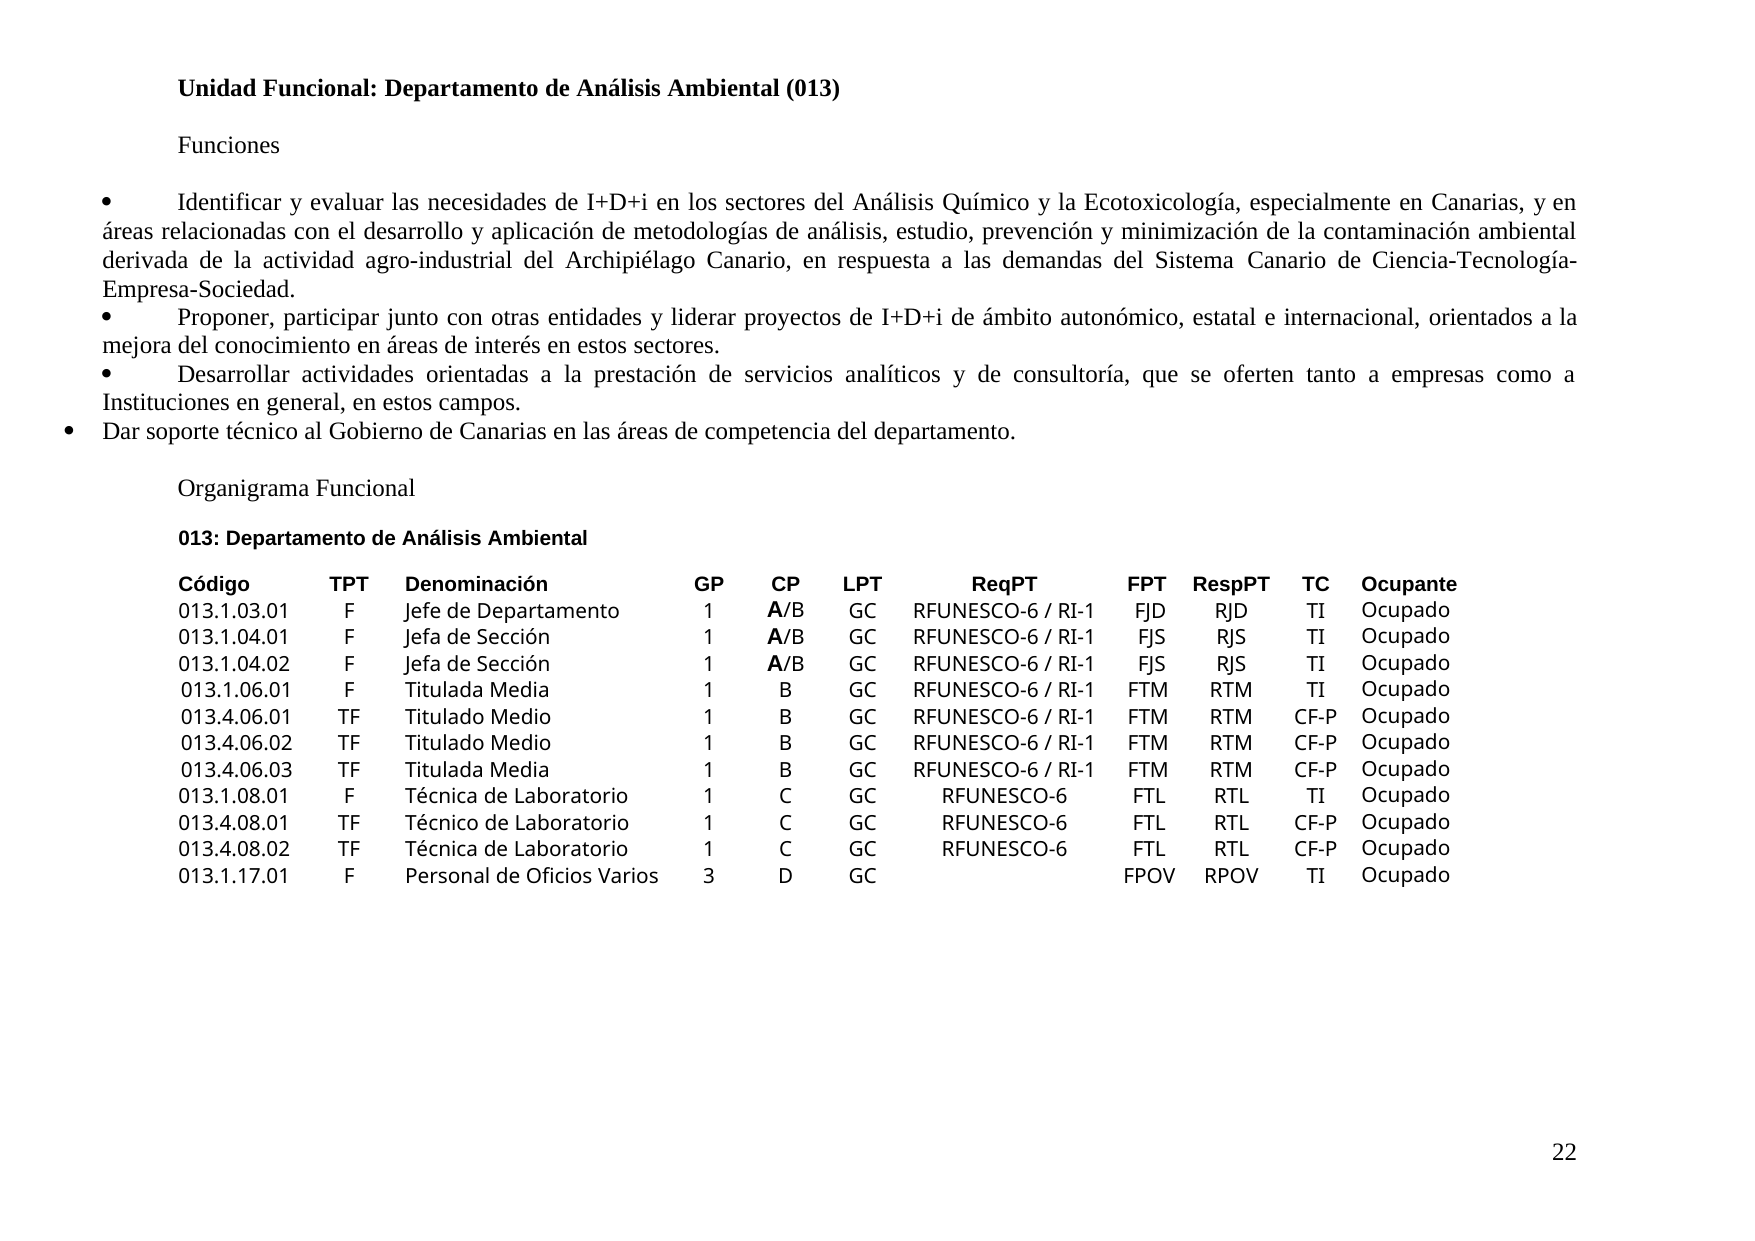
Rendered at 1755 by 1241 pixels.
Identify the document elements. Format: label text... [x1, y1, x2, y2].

list Desarrollar actividades orientadas a la prestación de servicios analíticos y de consultoría, que se oferten tanto a empresas como a Instituciones en general, en estos campos. [102, 360, 1577, 416]
table_cell RJD [1184, 598, 1280, 625]
table_cell 013.1.04.02 [157, 651, 310, 678]
table_cell Ocupado [1350, 837, 1478, 863]
table_cell RTL [1184, 784, 1280, 810]
table_cell Jefe de Departamento [386, 598, 672, 625]
list Identificar y evaluar las necesidades de I+D+i en los sectores del Análisis Químico y la Ecotoxicología, especialmente en Canarias, y en áreas relacionadas con el desarrollo y aplicación de metodologías de análisis, estudio, prevención y minimización de la contaminación ambiental derivada de la actividad agro-industrial del Archipiélago Canario, en respuesta a las demandas del Sistema Canario de Ciencia-Tecnología-Empresa-Sociedad. [102, 187, 1577, 302]
table_cell FTM [1113, 678, 1183, 704]
table_cell CF-P [1280, 810, 1350, 837]
table_cell GC [823, 598, 895, 625]
list Proponer, participar junto con otras entidades y liderar proyectos de I+D+i de ámbito autonómico, estatal e internacional, orientados a la mejora del conocimiento en áreas de interés en estos sectores. [102, 303, 1577, 359]
table_cell F [310, 863, 386, 889]
text Organigrama Funcional [177, 473, 1600, 502]
table_cell Ocupado [1350, 704, 1478, 731]
table_cell RFUNESCO-6 / RI-1 [895, 651, 1113, 678]
table_cell GC [823, 863, 895, 889]
table_cell Ocupado [1350, 731, 1478, 757]
table_cell 1 [672, 837, 746, 863]
table_cell F [310, 598, 386, 625]
table_cell GC [823, 625, 895, 651]
table_cell GC [823, 784, 895, 810]
table_cell TF [310, 704, 386, 731]
table_cell Código [157, 562, 310, 598]
table_cell RTM [1184, 678, 1280, 704]
table_cell Titulado Medio [386, 704, 672, 731]
table_cell F [310, 625, 386, 651]
table_cell RFUNESCO-6 [895, 810, 1113, 837]
table_cell RTL [1184, 810, 1280, 837]
table_cell Denominación [386, 562, 672, 598]
table_cell B [746, 678, 823, 704]
table_cell FJS [1113, 625, 1183, 651]
table_cell TI [1280, 784, 1350, 810]
table_cell 1 [672, 731, 746, 757]
table_cell CF-P [1280, 757, 1350, 784]
table_cell Ocupado [1350, 784, 1478, 810]
table_cell 1 [672, 704, 746, 731]
table_cell RTM [1184, 704, 1280, 731]
table_cell TI [1280, 598, 1350, 625]
table_cell GP [672, 562, 746, 598]
subtitle Unidad Funcional: Departamento de Análisis Ambiental (013) [177, 73, 1600, 101]
table_cell Ocupado [1350, 651, 1478, 678]
table_cell RFUNESCO-6 / RI-1 [895, 731, 1113, 757]
table_cell 013.4.08.02 [157, 837, 310, 863]
table_cell [895, 863, 1113, 889]
table_cell 1 [672, 757, 746, 784]
table_cell B [746, 704, 823, 731]
table_cell CF-P [1280, 704, 1350, 731]
table_cell TC [1280, 562, 1350, 598]
table_cell Titulada Media [386, 678, 672, 704]
table_cell 013.4.06.02 [157, 731, 310, 757]
table_cell RPOV [1184, 863, 1280, 889]
table_cell FTM [1113, 731, 1183, 757]
table_cell FTL [1113, 784, 1183, 810]
table_cell RFUNESCO-6 [895, 837, 1113, 863]
table_cell TF [310, 837, 386, 863]
table_cell TF [310, 731, 386, 757]
table_cell D [746, 863, 823, 889]
table_cell GC [823, 704, 895, 731]
table_cell CF-P [1280, 837, 1350, 863]
table_cell 013.4.06.03 [157, 757, 310, 784]
table_cell Técnico de Laboratorio [386, 810, 672, 837]
table_cell B [746, 757, 823, 784]
table_cell TPT [310, 562, 386, 598]
list Dar soporte técnico al Gobierno de Canarias en las áreas de competencia del departamento. [64, 416, 1600, 445]
table_cell 013.1.08.01 [157, 784, 310, 810]
table_cell GC [823, 678, 895, 704]
table_cell ReqPT [895, 562, 1113, 598]
table_cell FTL [1113, 837, 1183, 863]
table_cell RTL [1184, 837, 1280, 863]
table_cell TF [310, 810, 386, 837]
table_cell Personal de Oficios Varios [386, 863, 672, 889]
table_cell A/B [746, 651, 823, 678]
table_cell TI [1280, 863, 1350, 889]
table_cell 1 [672, 625, 746, 651]
table_cell Ocupado [1350, 863, 1478, 889]
table_cell FJS [1113, 651, 1183, 678]
table_cell Jefa de Sección [386, 651, 672, 678]
table_cell FTL [1113, 810, 1183, 837]
table_cell GC [823, 810, 895, 837]
table_cell RFUNESCO-6 / RI-1 [895, 678, 1113, 704]
table_header 013: Departamento de Análisis Ambiental [157, 527, 1478, 562]
table_cell 013.1.04.01 [157, 625, 310, 651]
table_cell A/B [746, 625, 823, 651]
text Funciones [177, 130, 1600, 158]
table_cell GC [823, 731, 895, 757]
table_cell F [310, 784, 386, 810]
table_cell 013.1.17.01 [157, 863, 310, 889]
table_cell RJS [1184, 651, 1280, 678]
table_cell FJD [1113, 598, 1183, 625]
table_cell 013.4.06.01 [157, 704, 310, 731]
table_cell 1 [672, 784, 746, 810]
table_cell RFUNESCO-6 / RI-1 [895, 598, 1113, 625]
table_cell TI [1280, 651, 1350, 678]
table_cell 013.1.06.01 [157, 678, 310, 704]
table_cell 1 [672, 598, 746, 625]
table_cell GC [823, 837, 895, 863]
table_cell Ocupado [1350, 810, 1478, 837]
table_cell RTM [1184, 757, 1280, 784]
table_cell 1 [672, 651, 746, 678]
table_cell 3 [672, 863, 746, 889]
table_cell Ocupado [1350, 757, 1478, 784]
table_cell FTM [1113, 757, 1183, 784]
table_cell TF [310, 757, 386, 784]
table_cell FPT [1113, 562, 1183, 598]
table_cell Técnica de Laboratorio [386, 837, 672, 863]
table_cell RFUNESCO-6 [895, 784, 1113, 810]
table_cell B [746, 731, 823, 757]
table_cell C [746, 837, 823, 863]
table_cell FPOV [1113, 863, 1183, 889]
table_cell GC [823, 757, 895, 784]
table_cell C [746, 784, 823, 810]
table_cell Jefa de Sección [386, 625, 672, 651]
table_cell RTM [1184, 731, 1280, 757]
table_cell FTM [1113, 704, 1183, 731]
table_cell C [746, 810, 823, 837]
table_cell Ocupado [1350, 598, 1478, 625]
table_cell 013.1.03.01 [157, 598, 310, 625]
table_cell Titulada Media [386, 757, 672, 784]
table_cell TI [1280, 625, 1350, 651]
table_cell RFUNESCO-6 / RI-1 [895, 757, 1113, 784]
table_cell LPT [823, 562, 895, 598]
table_cell TI [1280, 678, 1350, 704]
table_cell Ocupante [1350, 562, 1478, 598]
table_cell 1 [672, 678, 746, 704]
table_cell 013.4.08.01 [157, 810, 310, 837]
table_cell F [310, 678, 386, 704]
table_cell Técnica de Laboratorio [386, 784, 672, 810]
table_cell 1 [672, 810, 746, 837]
table_cell RFUNESCO-6 / RI-1 [895, 625, 1113, 651]
table_cell Ocupado [1350, 678, 1478, 704]
table_cell F [310, 651, 386, 678]
table_cell CP [746, 562, 823, 598]
table_cell RFUNESCO-6 / RI-1 [895, 704, 1113, 731]
table_cell A/B [746, 598, 823, 625]
table_cell RespPT [1184, 562, 1280, 598]
table_cell Titulado Medio [386, 731, 672, 757]
table_cell GC [823, 651, 895, 678]
table_cell CF-P [1280, 731, 1350, 757]
table_cell RJS [1184, 625, 1280, 651]
table_cell Ocupado [1350, 625, 1478, 651]
